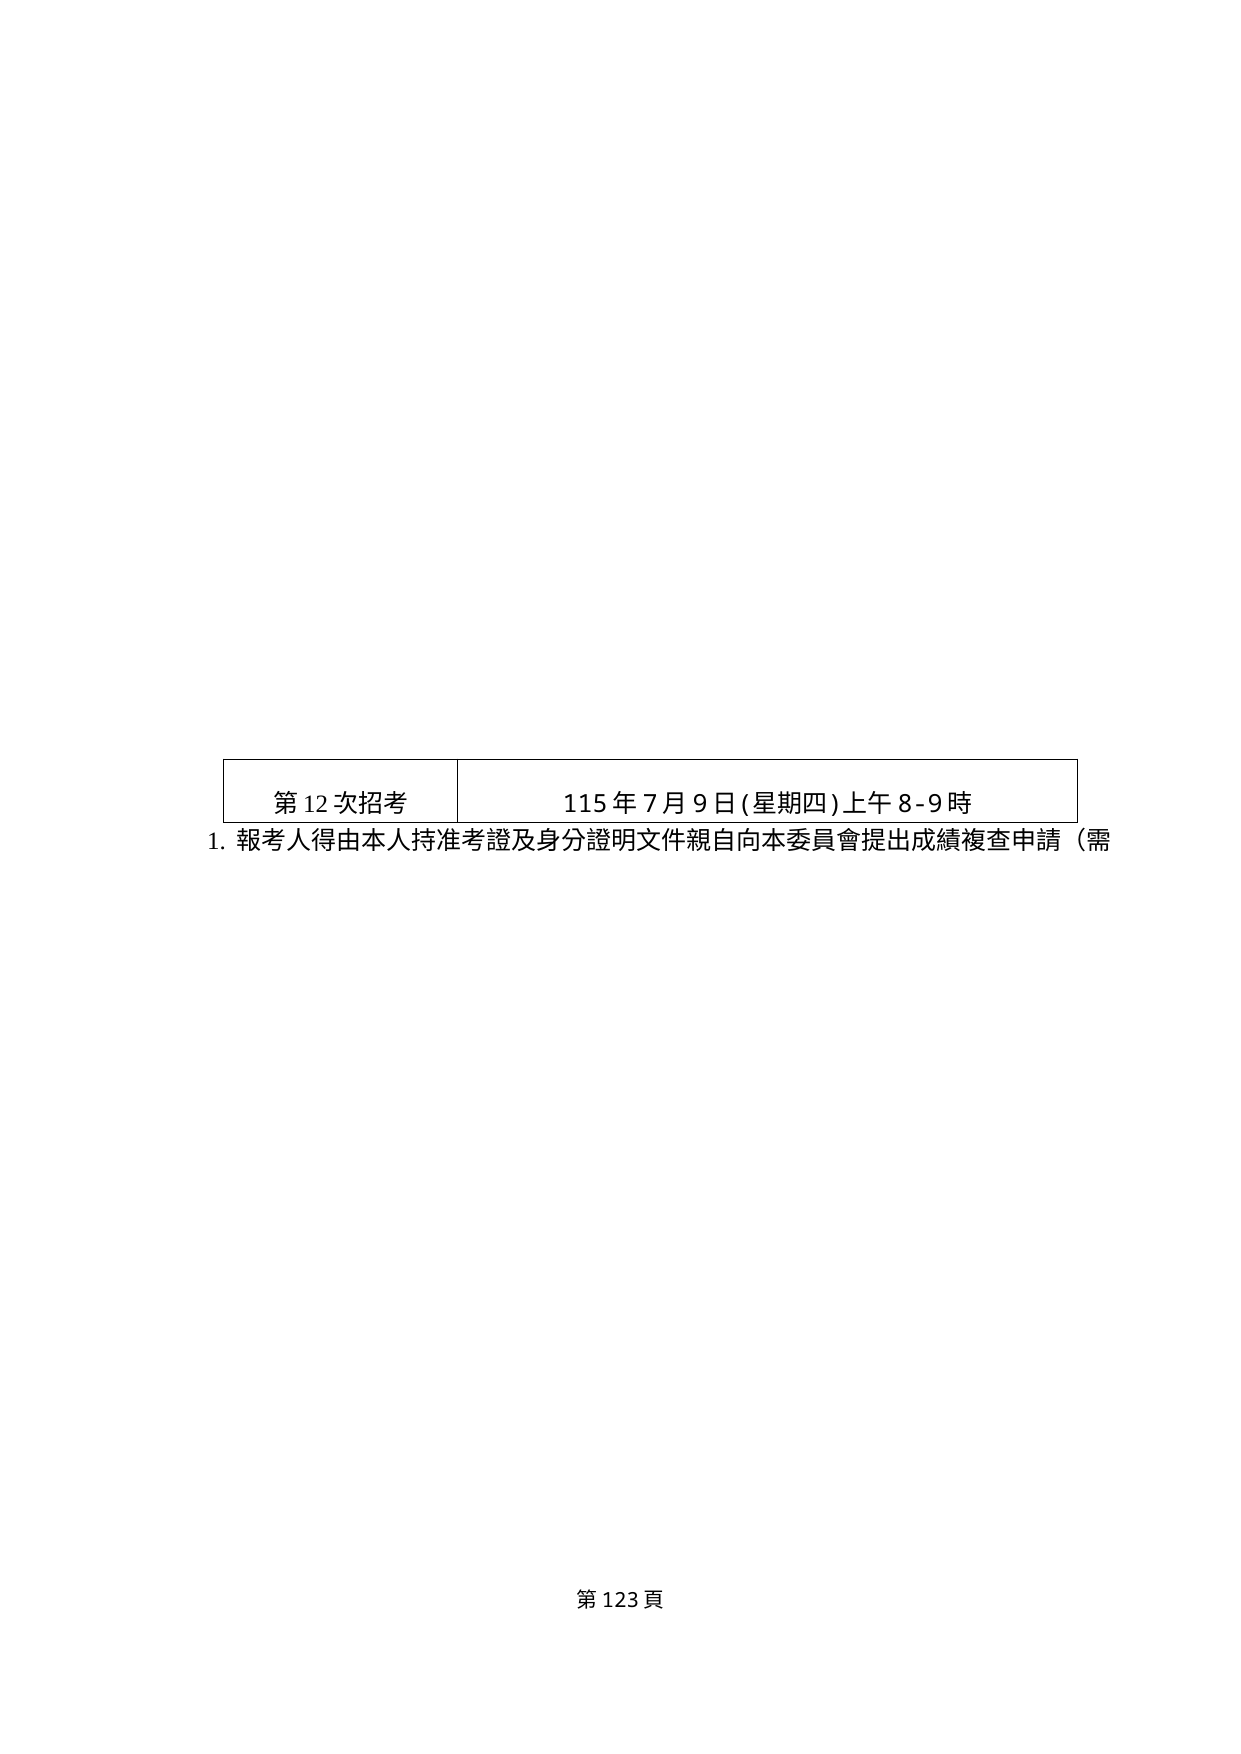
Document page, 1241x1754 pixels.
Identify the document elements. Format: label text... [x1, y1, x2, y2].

list 報考人得由本人持准考證及身分證明文件親自向本委員會提出成績複查申請（需 [207, 823, 1122, 856]
table_cell 第12次招考 [224, 760, 457, 822]
table_cell 115年7月9日(星期四)上午8-9時 [458, 760, 1077, 822]
